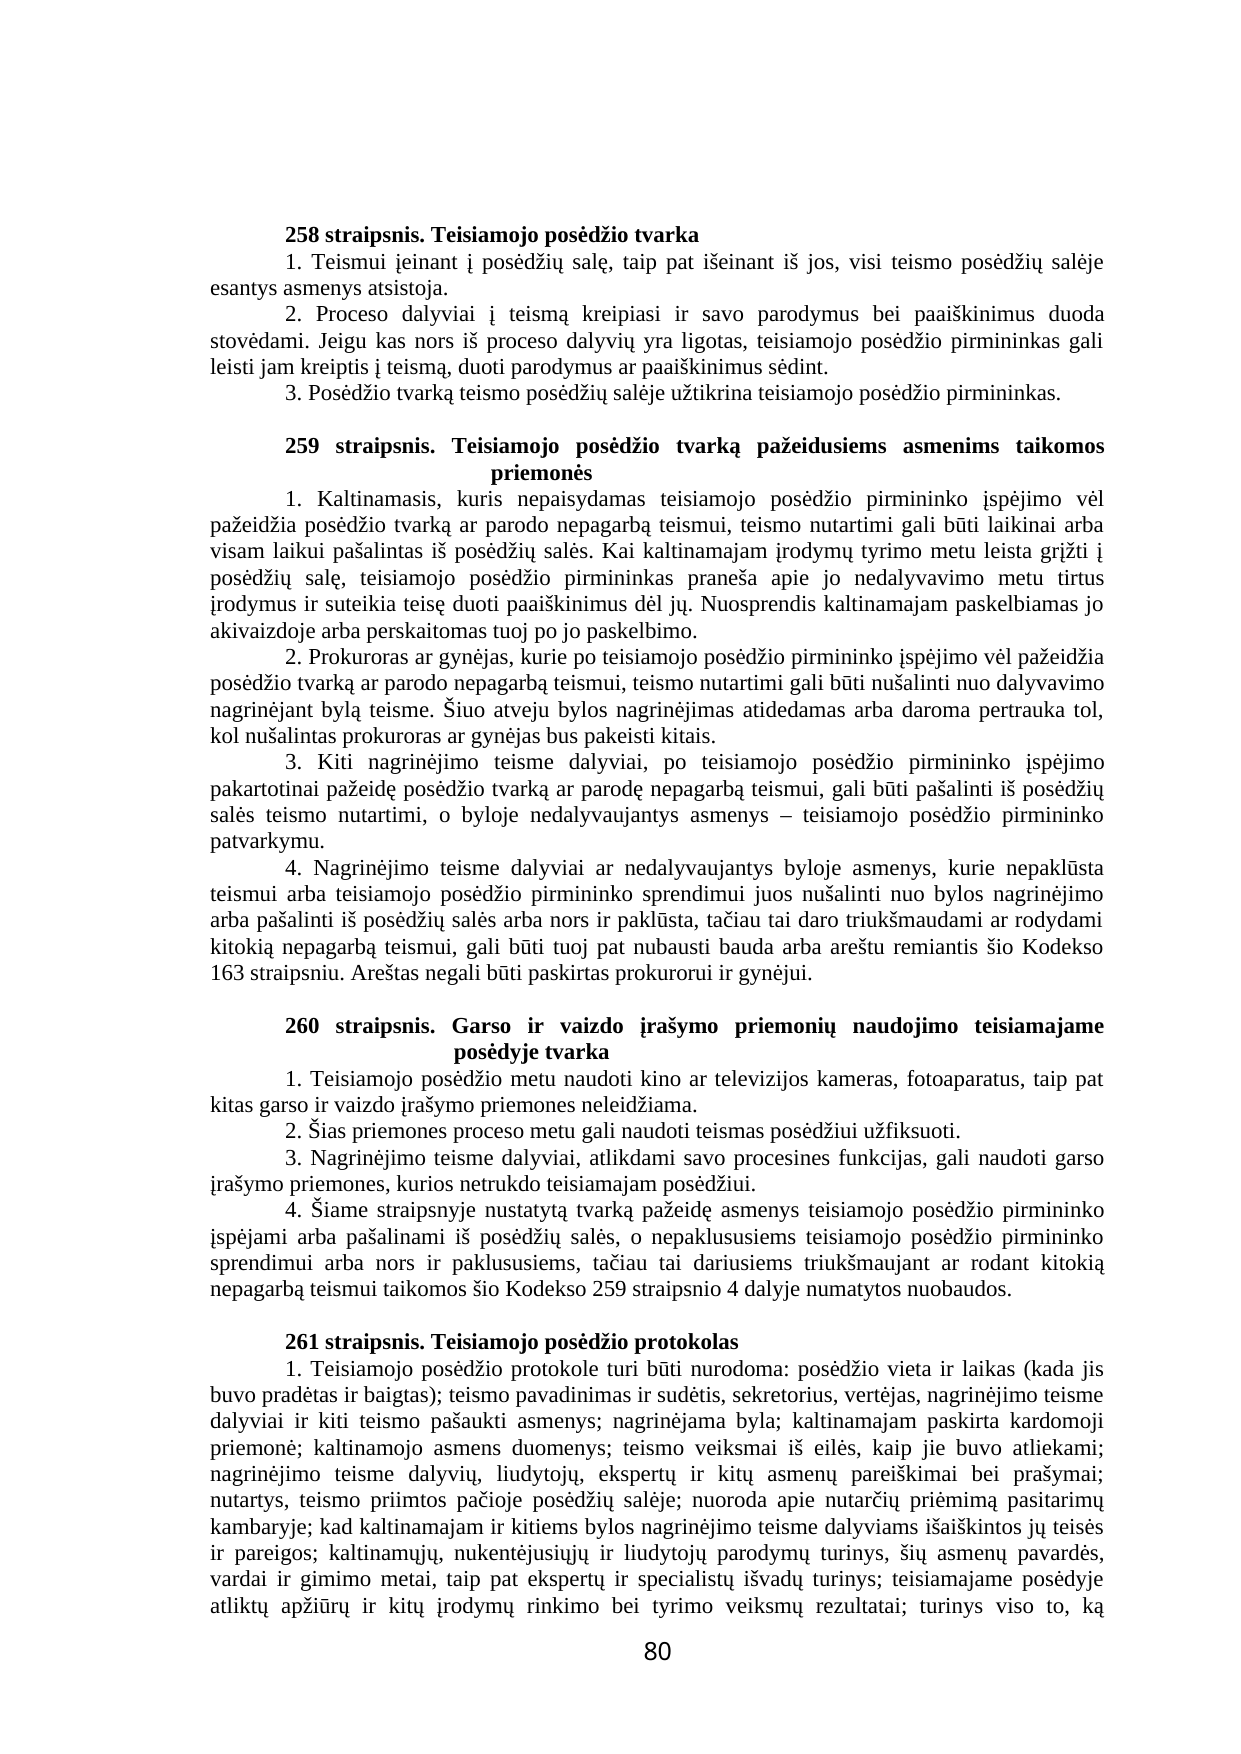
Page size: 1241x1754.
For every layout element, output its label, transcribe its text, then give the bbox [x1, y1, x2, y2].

text 258 straipsnis. Teisiamojo posėdžio tvarka [210, 221, 1106, 248]
text 2. Prokuroras ar gynėjas, kurie po teisiamojo posėdžio pirmininko įspėjimo vėl pažeidžia posėdžio tvarką ar parodo nepagarbą teismui, teismo nutartimi gali būti nušalinti nuo dalyvavimo nagrinėjant bylą teisme. Šiuo atveju bylos nagrinėjimas atidedamas arba daroma pertrauka tol, kol nušalintas prokuroras ar gynėjas bus pakeisti kitais. [210, 643, 1106, 748]
text 1. Kaltinamasis, kuris nepaisydamas teisiamojo posėdžio pirmininko įspėjimo vėl pažeidžia posėdžio tvarką ar parodo nepagarbą teismui, teismo nutartimi gali būti laikinai arba visam laikui pašalintas iš posėdžių salės. Kai kaltinamajam įrodymų tyrimo metu leista grįžti į posėdžių salę, teisiamojo posėdžio pirmininkas praneša apie jo nedalyvavimo metu tirtus įrodymus ir suteikia teisę duoti paaiškinimus dėl jų. Nuosprendis kaltinamajam paskelbiamas jo akivaizdoje arba perskaitomas tuoj po jo paskelbimo. [210, 485, 1106, 643]
text 3. Kiti nagrinėjimo teisme dalyviai, po teisiamojo posėdžio pirmininko įspėjimo pakartotinai pažeidę posėdžio tvarką ar parodę nepagarbą teismui, gali būti pašalinti iš posėdžių salės teismo nutartimi, o byloje nedalyvaujantys asmenys – teisiamojo posėdžio pirmininko patvarkymu. [210, 748, 1106, 854]
text 3. Posėdžio tvarką teismo posėdžių salėje užtikrina teisiamojo posėdžio pirmininkas. [210, 379, 1106, 406]
text 1. Teismui įeinant į posėdžių salę, taip pat išeinant iš jos, visi teismo posėdžių salėje esantys asmenys atsistoja. [210, 248, 1106, 300]
text 4. Šiame straipsnyje nustatytą tvarką pažeidę asmenys teisiamojo posėdžio pirmininko įspėjami arba pašalinami iš posėdžių salės, o nepaklususiems teisiamojo posėdžio pirmininko sprendimui arba nors ir paklususiems, tačiau tai dariusiems triukšmaujant ar rodant kitokią nepagarbą teismui taikomos šio Kodekso 259 straipsnio 4 dalyje numatytos nuobaudos. [210, 1196, 1106, 1302]
text 259 straipsnis. Teisiamojo posėdžio tvarką pažeidusiems asmenims taikomos priemonės [285, 432, 1106, 485]
text 1. Teisiamojo posėdžio metu naudoti kino ar televizijos kameras, fotoaparatus, taip pat kitas garso ir vaizdo įrašymo priemones neleidžiama. [210, 1065, 1106, 1117]
text 260 straipsnis. Garso ir vaizdo įrašymo priemonių naudojimo teisiamajame posėdyje tvarka [285, 1012, 1106, 1065]
text 261 straipsnis. Teisiamojo posėdžio protokolas [210, 1328, 1106, 1354]
text 1. Teisiamojo posėdžio protokole turi būti nurodoma: posėdžio vieta ir laikas (kada jis buvo pradėtas ir baigtas); teismo pavadinimas ir sudėtis, sekretorius, vertėjas, nagrinėjimo teisme dalyviai ir kiti teismo pašaukti asmenys; nagrinėjama byla; kaltinamajam paskirta kardomoji priemonė; kaltinamojo asmens duomenys; teismo veiksmai iš eilės, kaip jie buvo atliekami; nagrinėjimo teisme dalyvių, liudytojų, ekspertų ir kitų asmenų pareiškimai bei prašymai; nutartys, teismo priimtos pačioje posėdžių salėje; nuoroda apie nutarčių priėmimą pasitarimų kambaryje; kad kaltinamajam ir kitiems bylos nagrinėjimo teisme dalyviams išaiškintos jų teisės ir pareigos; kaltinamųjų, nukentėjusiųjų ir liudytojų parodymų turinys, šių asmenų pavardės, vardai ir gimimo metai, taip pat ekspertų ir specialistų išvadų turinys; teisiamajame posėdyje atliktų apžiūrų ir kitų įrodymų rinkimo bei tyrimo veiksmų rezultatai; turinys viso to, ką [210, 1354, 1106, 1618]
text 4. Nagrinėjimo teisme dalyviai ar nedalyvaujantys byloje asmenys, kurie nepaklūsta teismui arba teisiamojo posėdžio pirmininko sprendimui juos nušalinti nuo bylos nagrinėjimo arba pašalinti iš posėdžių salės arba nors ir paklūsta, tačiau tai daro triukšmaudami ar rodydami kitokią nepagarbą teismui, gali būti tuoj pat nubausti bauda arba areštu remiantis šio Kodekso 163 straipsniu. Areštas negali būti paskirtas prokurorui ir gynėjui. [210, 854, 1106, 986]
text 2. Proceso dalyviai į teismą kreipiasi ir savo parodymus bei paaiškinimus duoda stovėdami. Jeigu kas nors iš proceso dalyvių yra ligotas, teisiamojo posėdžio pirmininkas gali leisti jam kreiptis į teismą, duoti parodymus ar paaiškinimus sėdint. [210, 300, 1106, 379]
text 2. Šias priemones proceso metu gali naudoti teismas posėdžiui užfiksuoti. [210, 1117, 1106, 1144]
text 3. Nagrinėjimo teisme dalyviai, atlikdami savo procesines funkcijas, gali naudoti garso įrašymo priemones, kurios netrukdo teisiamajam posėdžiui. [210, 1144, 1106, 1196]
